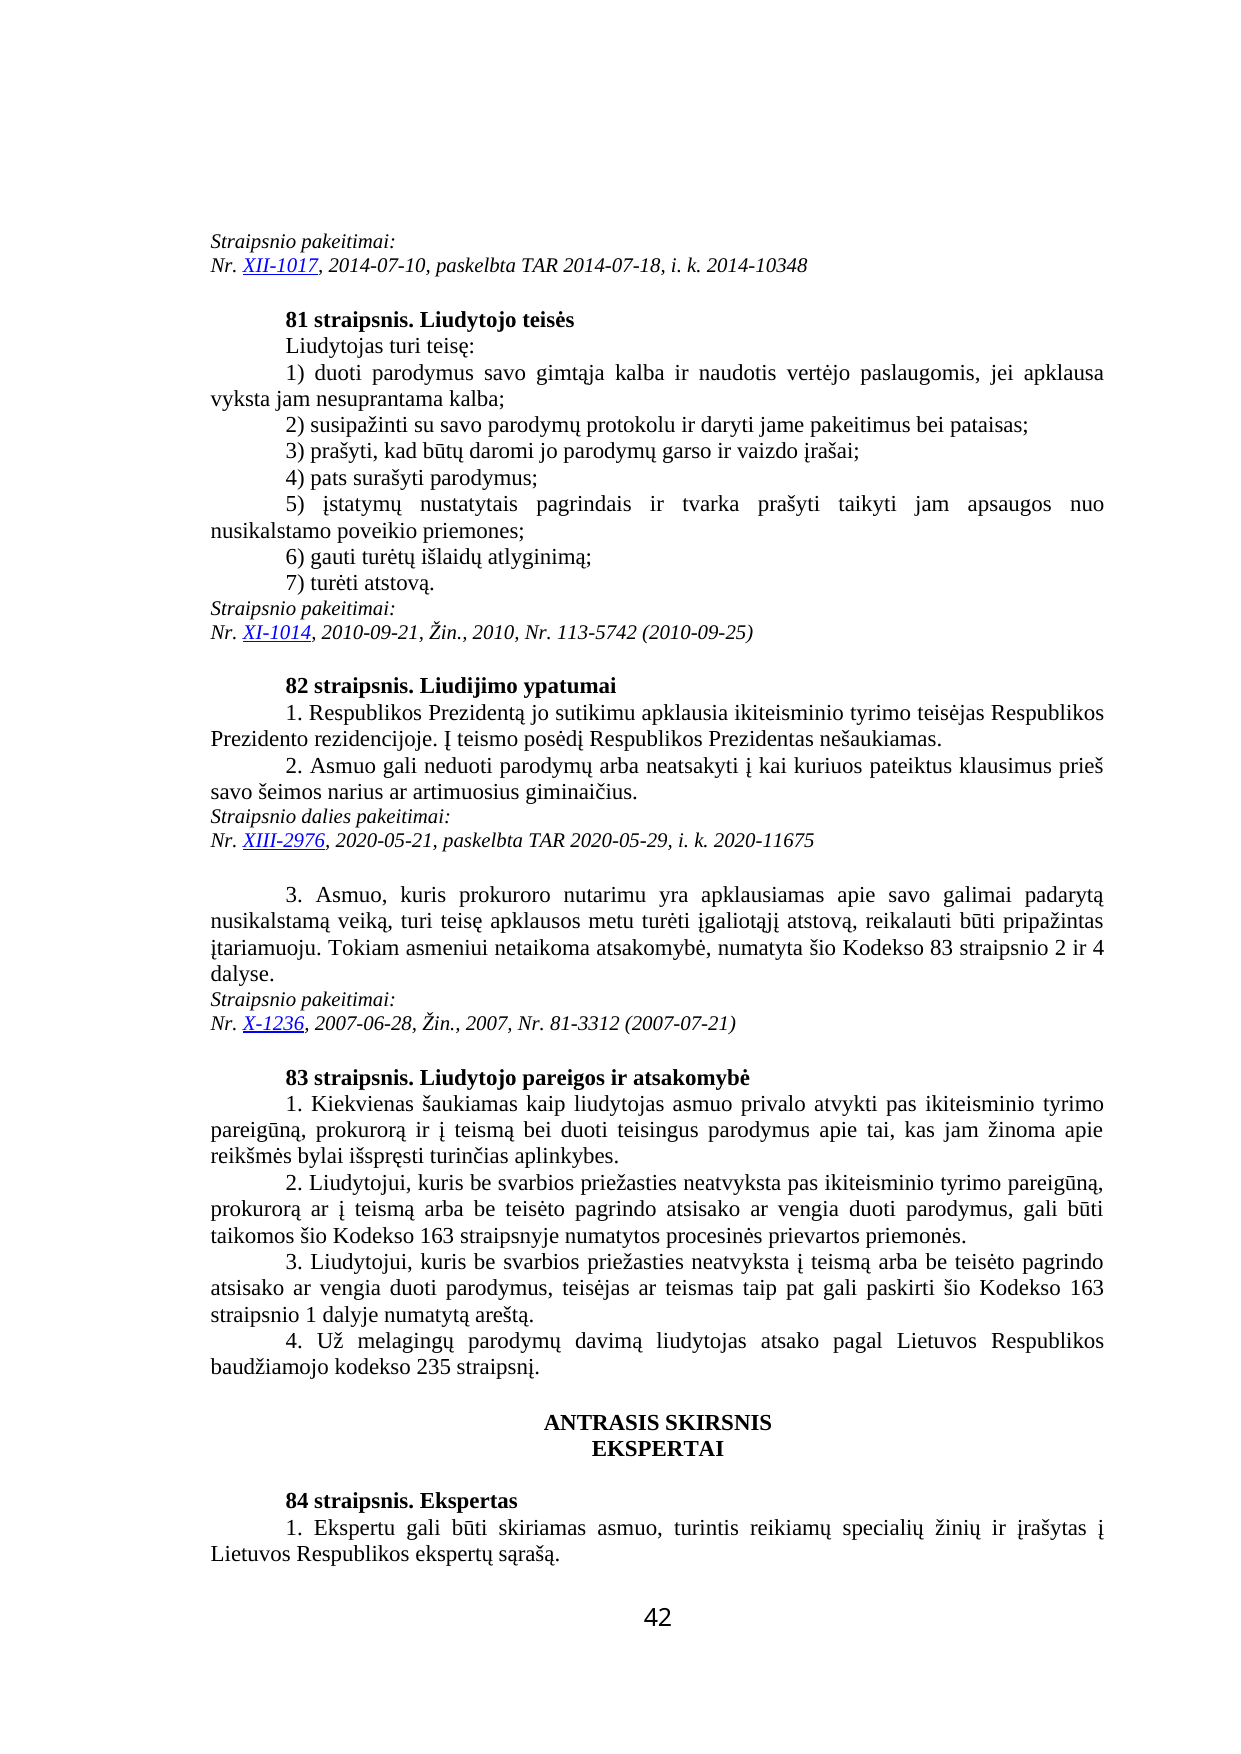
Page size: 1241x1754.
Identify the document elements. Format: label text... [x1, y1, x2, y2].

text 2. Asmuo gali neduoti parodymų arba neatsakyti į kai kuriuos pateiktus klausimus prieš savo šeimos narius ar artimuosius giminaičius. [210, 752, 1105, 804]
text Nr. X-1236, 2007-06-28, Žin., 2007, Nr. 81-3312 (2007-07-21) [210, 1011, 1105, 1035]
text Nr. XIII-2976, 2020-05-21, paskelbta TAR 2020-05-29, i. k. 2020-11675 [210, 828, 1105, 852]
text 3. Asmuo, kuris prokuroro nutarimu yra apklausiamas apie savo galimai padarytą nusikalstamą veiką, turi teisę apklausos metu turėti įgaliotąjį atstovą, reikalauti būti pripažintas įtariamuoju. Tokiam asmeniui netaikoma atsakomybė, numatyta šio Kodekso 83 straipsnio 2 ir 4 dalyse. [210, 881, 1105, 987]
text 6) gauti turėtų išlaidų atlyginimą; [210, 543, 1105, 569]
text 4. Už melagingų parodymų davimą liudytojas atsako pagal Lietuvos Respublikos baudžiamojo kodekso 235 straipsnį. [210, 1327, 1105, 1380]
text Straipsnio pakeitimai: [210, 987, 1105, 1011]
text Liudytojas turi teisę: [210, 332, 1105, 358]
text 1) duoti parodymus savo gimtąja kalba ir naudotis vertėjo paslaugomis, jei apklausa vyksta jam nesuprantama kalba; [210, 358, 1105, 411]
text Straipsnio dalies pakeitimai: [210, 804, 1105, 828]
text 82 straipsnis. Liudijimo ypatumai [210, 673, 1105, 699]
text Nr. XII-1017, 2014-07-10, paskelbta TAR 2014-07-18, i. k. 2014-10348 [210, 253, 1105, 277]
text 5) įstatymų nustatytais pagrindais ir tvarka prašyti taikyti jam apsaugos nuo nusikalstamo poveikio priemones; [210, 490, 1105, 543]
text 1. Respublikos Prezidentą jo sutikimu apklausia ikiteisminio tyrimo teisėjas Respublikos Prezidento rezidencijoje. Į teismo posėdį Respublikos Prezidentas nešaukiamas. [210, 699, 1105, 752]
text 3. Liudytojui, kuris be svarbios priežasties neatvyksta į teismą arba be teisėto pagrindo atsisako ar vengia duoti parodymus, teisėjas ar teismas taip pat gali paskirti šio Kodekso 163 straipsnio 1 dalyje numatytą areštą. [210, 1248, 1105, 1327]
text Nr. XI-1014, 2010-09-21, Žin., 2010, Nr. 113-5742 (2010-09-25) [210, 620, 1105, 644]
text 7) turėti atstovą. [210, 569, 1105, 596]
text 81 straipsnis. Liudytojo teisės [210, 306, 1105, 332]
text 83 straipsnis. Liudytojo pareigos ir atsakomybė [210, 1063, 1105, 1090]
text ANTRASIS SKIRSNIS [210, 1408, 1105, 1435]
text 2) susipažinti su savo parodymų protokolu ir daryti jame pakeitimus bei pataisas; [210, 411, 1105, 438]
text 3) prašyti, kad būtų daromi jo parodymų garso ir vaizdo įrašai; [210, 438, 1105, 464]
text Straipsnio pakeitimai: [210, 596, 1105, 620]
text 2. Liudytojui, kuris be svarbios priežasties neatvyksta pas ikiteisminio tyrimo pareigūną, prokurorą ar į teismą arba be teisėto pagrindo atsisako ar vengia duoti parodymus, gali būti taikomos šio Kodekso 163 straipsnyje numatytos procesinės prievartos priemonės. [210, 1169, 1105, 1248]
text 1. Kiekvienas šaukiamas kaip liudytojas asmuo privalo atvykti pas ikiteisminio tyrimo pareigūną, prokurorą ir į teismą bei duoti teisingus parodymus apie tai, kas jam žinoma apie reikšmės bylai išspręsti turinčias aplinkybes. [210, 1090, 1105, 1169]
text 4) pats surašyti parodymus; [210, 464, 1105, 490]
text Straipsnio pakeitimai: [210, 229, 1105, 253]
text Ekspertai [210, 1435, 1105, 1461]
text 84 straipsnis. Ekspertas [210, 1488, 1105, 1514]
text 1. Ekspertu gali būti skiriamas asmuo, turintis reikiamų specialių žinių ir įrašytas į Lietuvos Respublikos ekspertų sąrašą. [210, 1514, 1105, 1567]
